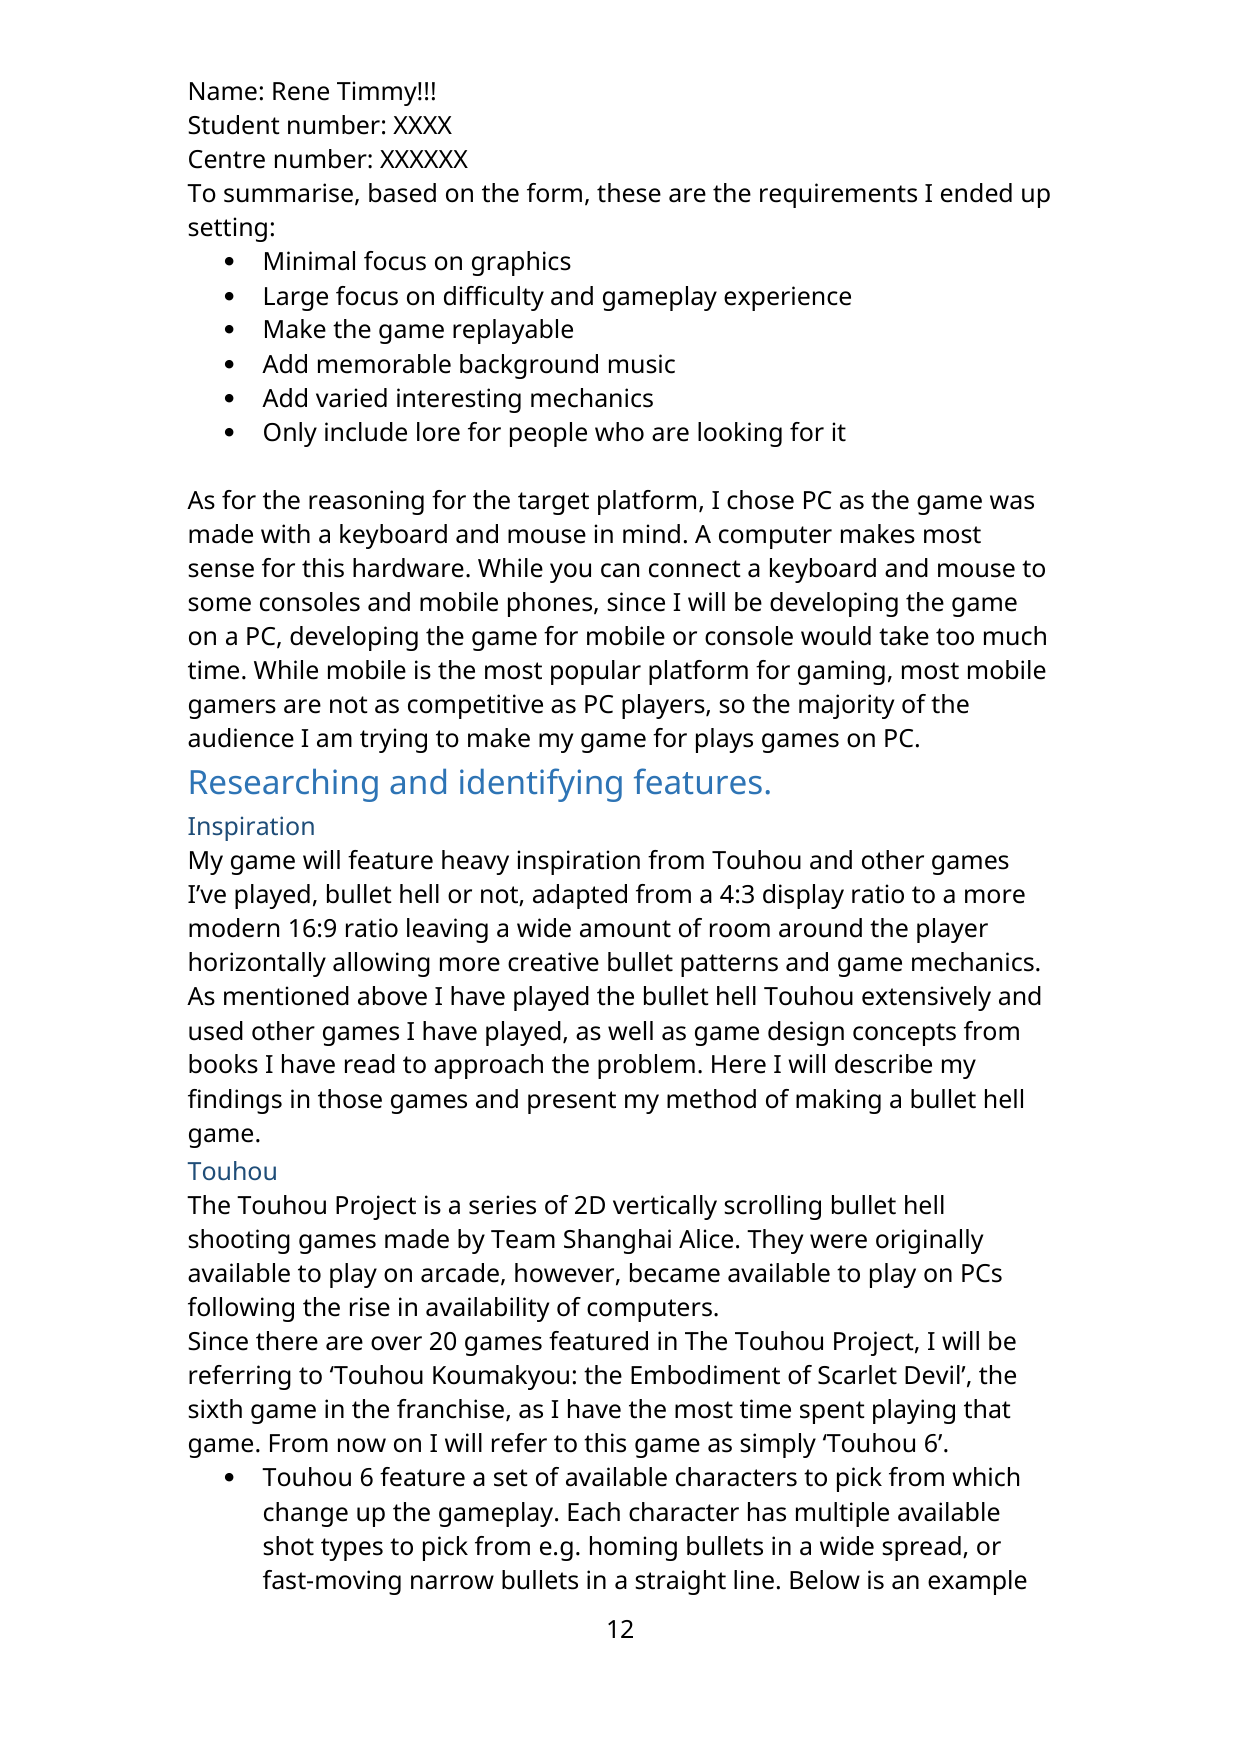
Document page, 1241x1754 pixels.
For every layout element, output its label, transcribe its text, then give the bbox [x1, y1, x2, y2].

list Make the game replayable [225, 312, 1053, 346]
subtitle Touhou [187, 1153, 1053, 1188]
subtitle Researching and identifying features. [187, 759, 1053, 804]
list Minimal focus on graphics [225, 244, 1053, 278]
text My game will feature heavy inspiration from Touhou and other games I’ve played, bullet hell or not, adapted from a 4:3 display ratio to a more modern 16:9 ratio leaving a wide amount of room around the player horizontally allowing more creative bullet patterns and game mechanics. [187, 843, 1053, 979]
text The Touhou Project is a series of 2D vertically scrolling bullet hell shooting games made by Team Shanghai Alice. They were originally available to play on arcade, however, became available to play on PCs following the rise in availability of computers. [187, 1188, 1053, 1324]
text To summarise, based on the form, these are the requirements I ended up setting: [187, 176, 1053, 244]
list Touhou 6 feature a set of available characters to pick from which change up the gameplay. Each character has multiple available shot types to pick from e.g. homing bullets in a wide spread, or fast-moving narrow bullets in a straight line. Below is an example [225, 1460, 1053, 1596]
text As for the reasoning for the target platform, I chose PC as the game was made with a keyboard and mouse in mind. A computer makes most sense for this hardware. While you can connect a keyboard and mouse to some consoles and mobile phones, since I will be developing the game on a PC, developing the game for mobile or console would take too much time. While mobile is the most popular platform for gaming, most mobile gamers are not as competitive as PC players, so the majority of the audience I am trying to make my game for plays games on PC. [187, 482, 1053, 755]
list Large focus on difficulty and gameplay experience [225, 278, 1053, 312]
list Only include lore for people who are looking for it [225, 414, 1053, 448]
text Since there are over 20 games featured in The Touhou Project, I will be referring to ‘Touhou Koumakyou: the Embodiment of Scarlet Devil’, the sixth game in the franchise, as I have the most time spent playing that game. From now on I will refer to this game as simply ‘Touhou 6’. [187, 1324, 1053, 1460]
subtitle Inspiration [187, 809, 1053, 843]
list Add memorable background music [225, 346, 1053, 380]
text As mentioned above I have played the bullet hell Touhou extensively and used other games I have played, as well as game design concepts from books I have read to approach the problem. Here I will describe my findings in those games and present my method of making a bullet hell game. [187, 979, 1053, 1149]
list Add varied interesting mechanics [225, 380, 1053, 414]
